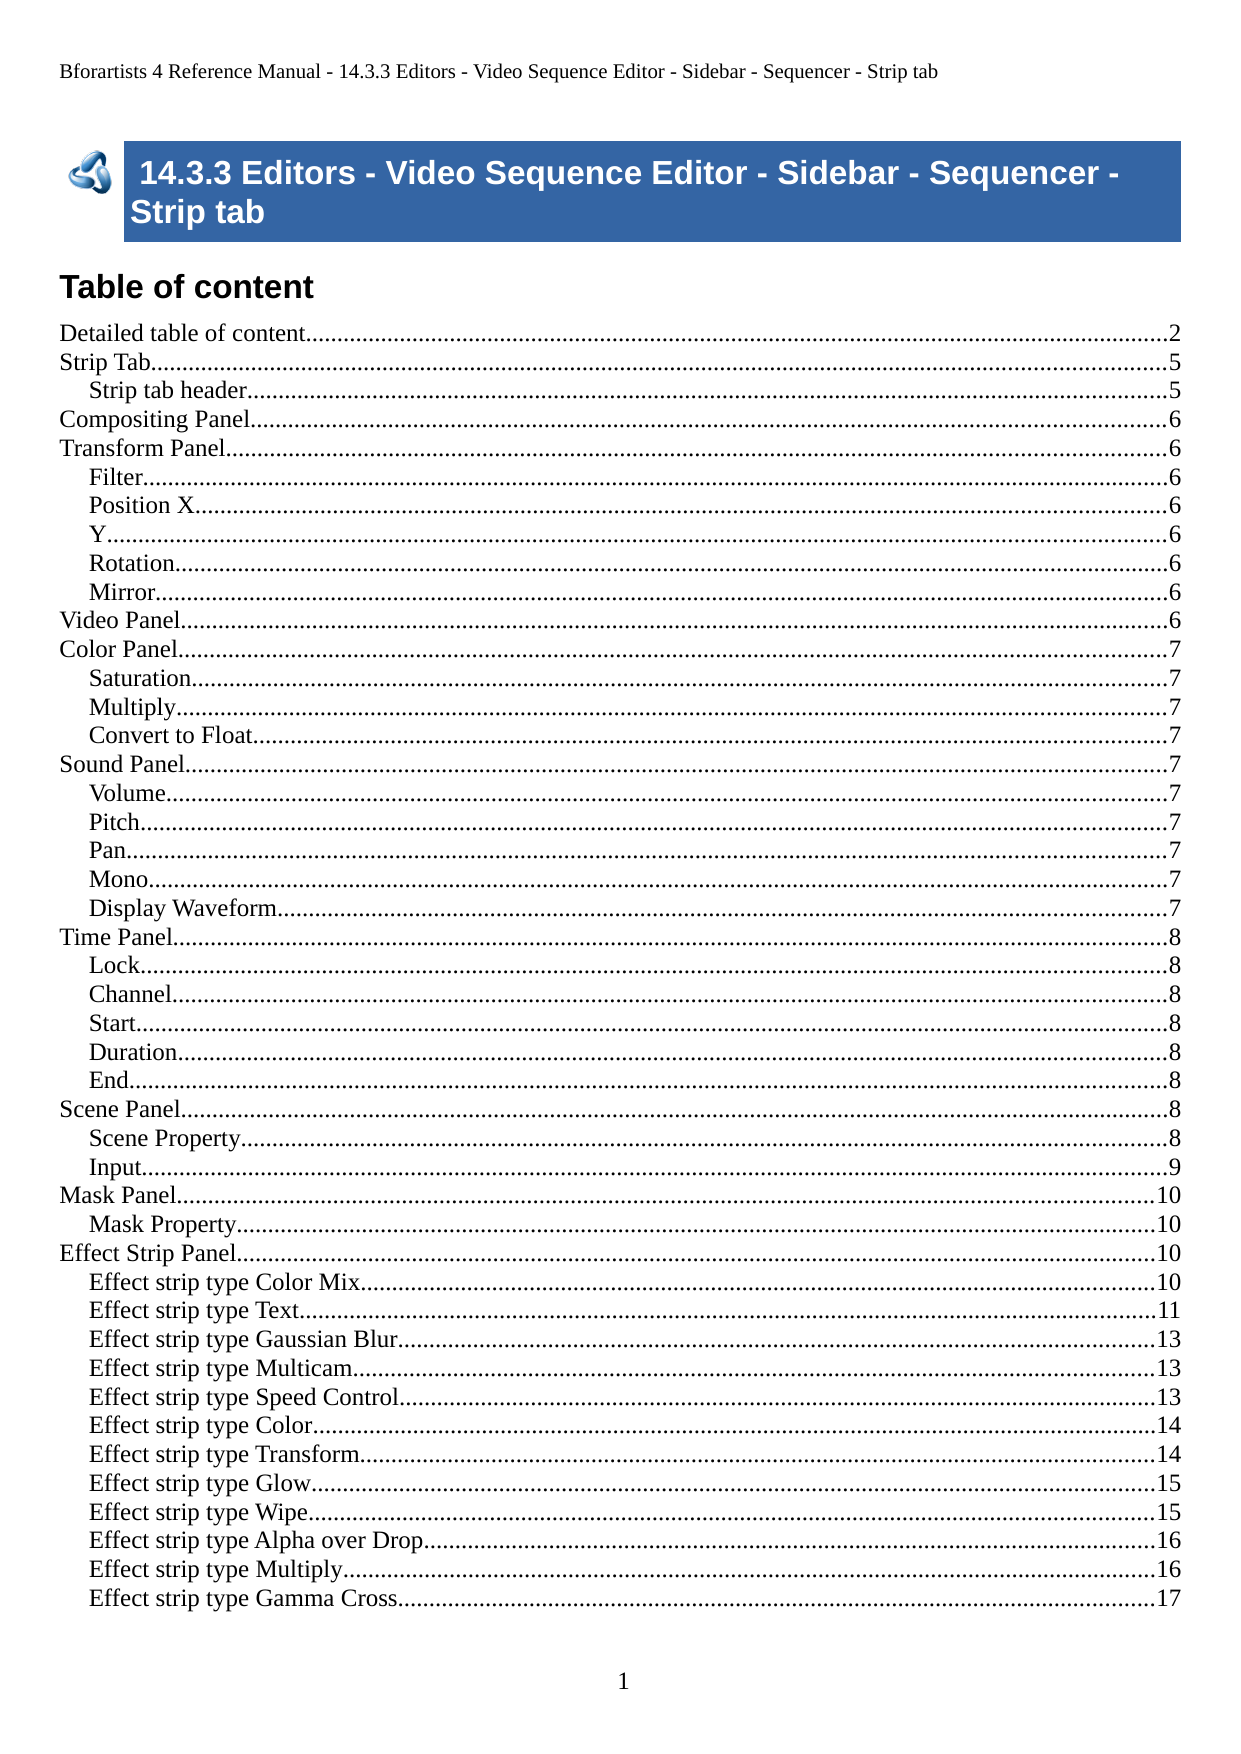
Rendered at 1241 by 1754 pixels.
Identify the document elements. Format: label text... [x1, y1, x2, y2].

text Effect strip type Transform 14 [88, 1439, 1181, 1468]
text Position X 6 [88, 490, 1181, 519]
text Duration 8 [88, 1037, 1181, 1065]
text Strip Tab 5 [59, 347, 1181, 375]
text Effect strip type Gaussian Blur 13 [88, 1324, 1181, 1353]
text Rotation 6 [88, 548, 1181, 577]
text Scene Property 8 [88, 1123, 1181, 1152]
text Mirror 6 [88, 577, 1181, 605]
text Input 9 [88, 1152, 1181, 1180]
table_header 14.3.3 Editors - Video Sequence Editor - Sidebar - Sequencer - Strip tab [124, 141, 1181, 242]
text Video Panel 6 [59, 605, 1181, 634]
text Saturation 7 [88, 663, 1181, 692]
text Effect strip type Multiply 16 [88, 1554, 1181, 1583]
text Start 8 [88, 1008, 1181, 1037]
text Effect strip type Alpha over Drop 16 [88, 1525, 1181, 1554]
text Strip tab header 5 [88, 375, 1181, 404]
text Time Panel 8 [59, 922, 1181, 950]
text Effect strip type Speed Control 13 [88, 1382, 1181, 1410]
text Compositing Panel 6 [59, 404, 1181, 433]
text Effect strip type Gamma Cross 17 [88, 1583, 1181, 1612]
text Display Waveform 7 [88, 893, 1181, 922]
text Convert to Float 7 [88, 720, 1181, 749]
text Effect strip type Multicam 13 [88, 1353, 1181, 1382]
table_header [59, 141, 124, 242]
text Effect strip type Wipe 15 [88, 1497, 1181, 1525]
text Mask Property 10 [88, 1209, 1181, 1238]
text Lock 8 [88, 950, 1181, 979]
text Transform Panel 6 [59, 433, 1181, 462]
text Multiply 7 [88, 692, 1181, 720]
text Pan 7 [88, 835, 1181, 864]
text Effect strip type Color Mix 10 [88, 1267, 1181, 1295]
text Color Panel 7 [59, 634, 1181, 663]
text Mask Panel 10 [59, 1180, 1181, 1209]
text Scene Panel 8 [59, 1094, 1181, 1123]
text Y 6 [88, 519, 1181, 548]
text Filter 6 [88, 462, 1181, 490]
text Volume 7 [88, 778, 1181, 807]
text End 8 [88, 1065, 1181, 1094]
text Pitch 7 [88, 807, 1181, 835]
text Mono 7 [88, 864, 1181, 893]
text Effect strip type Glow 15 [88, 1468, 1181, 1497]
text Effect strip type Color 14 [88, 1410, 1181, 1439]
subtitle Table of content [59, 267, 1181, 305]
picture [65, 147, 114, 197]
text Detailed table of content 2 [59, 318, 1181, 347]
text Effect Strip Panel 10 [59, 1238, 1181, 1267]
text Channel 8 [88, 979, 1181, 1008]
text Sound Panel 7 [59, 749, 1181, 778]
text Effect strip type Text 11 [88, 1295, 1181, 1324]
